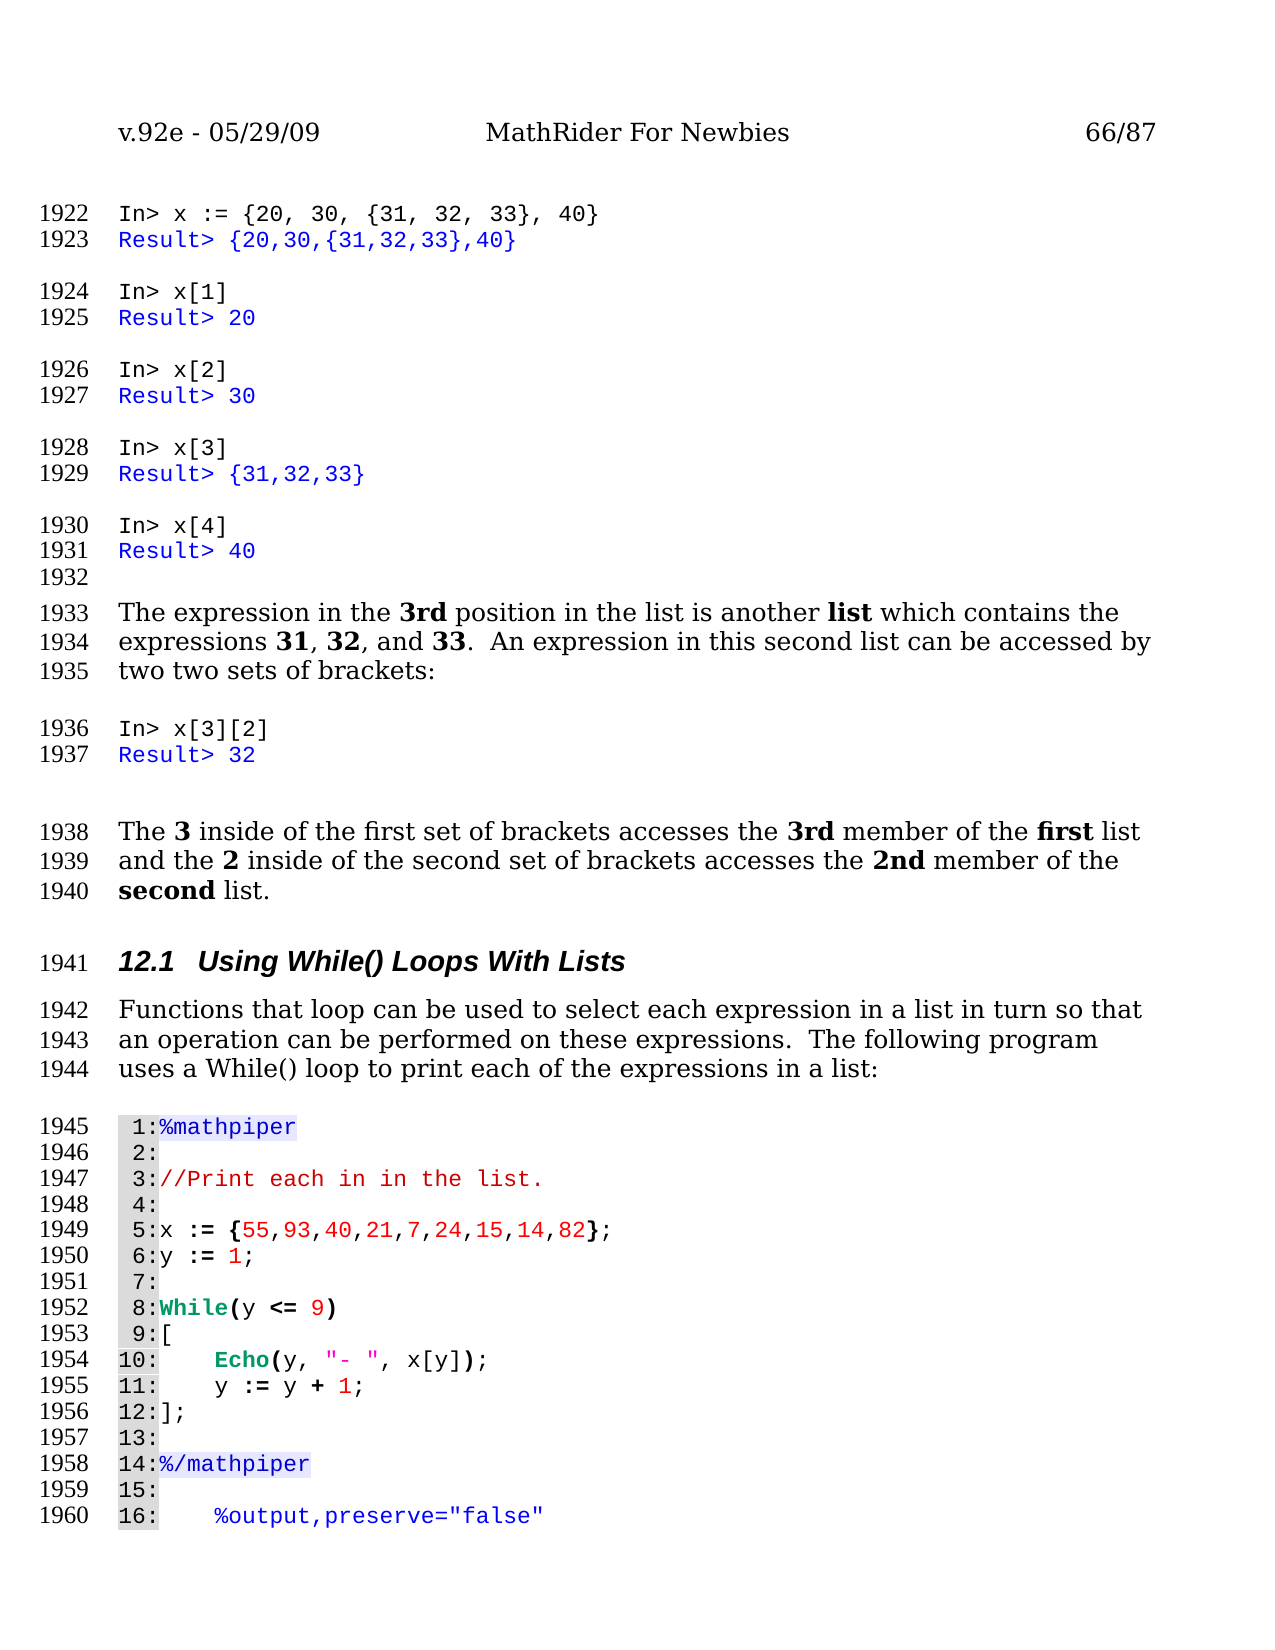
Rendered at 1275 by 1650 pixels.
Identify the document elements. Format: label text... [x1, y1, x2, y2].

text In> x := {20, 30, {31, 32, 33}, 40} [118, 203, 1157, 229]
text In> x[3][2] [118, 718, 1157, 744]
text 16: %output,preserve="false" [118, 1504, 1157, 1530]
text The expression in the 3rd position in the list is another list which contains the expressions 31, 32, and 33. An expression in this second list can be accessed by two two sets of brackets: [118, 598, 1157, 686]
text Result> {20,30,{31,32,33},40} [118, 229, 1157, 254]
text 12:]; [118, 1400, 1157, 1426]
text 6:y := 1; [118, 1245, 1157, 1271]
text 3://Print each in in the list. [118, 1167, 1157, 1193]
text 1:%mathpiper [118, 1115, 1157, 1141]
text 15: [118, 1478, 1157, 1504]
text In> x[1] [118, 281, 1157, 306]
text 10: Echo(y, "- ", x[y]); [118, 1348, 1157, 1374]
text In> x[2] [118, 358, 1157, 384]
text The 3 inside of the first set of brackets accesses the 3rd member of the first list and the 2 inside of the second set of brackets accesses the 2nd member of the second list. [118, 817, 1157, 905]
text 13: [118, 1426, 1157, 1452]
text Result> 20 [118, 306, 1157, 332]
text Result> 32 [118, 744, 1157, 769]
text 5:x := {55,93,40,21,7,24,15,14,82}; [118, 1219, 1157, 1245]
text 11: y := y + 1; [118, 1374, 1157, 1400]
text 8:While(y <= 9) [118, 1297, 1157, 1323]
text In> x[4] [118, 514, 1157, 540]
text 4: [118, 1193, 1157, 1219]
subtitle Using While() Loops With Lists [118, 944, 1157, 978]
text 2: [118, 1141, 1157, 1167]
text 7: [118, 1271, 1157, 1297]
text Result> {31,32,33} [118, 462, 1157, 488]
text 14:%/mathpiper [118, 1452, 1157, 1478]
text Functions that loop can be used to select each expression in a list in turn so that an operation can be performed on these expressions. The following program uses a While() loop to print each of the expressions in a list: [118, 996, 1157, 1083]
text Result> 30 [118, 384, 1157, 410]
text In> x[3] [118, 436, 1157, 462]
text 9:[ [118, 1323, 1157, 1348]
text Result> 40 [118, 540, 1157, 566]
